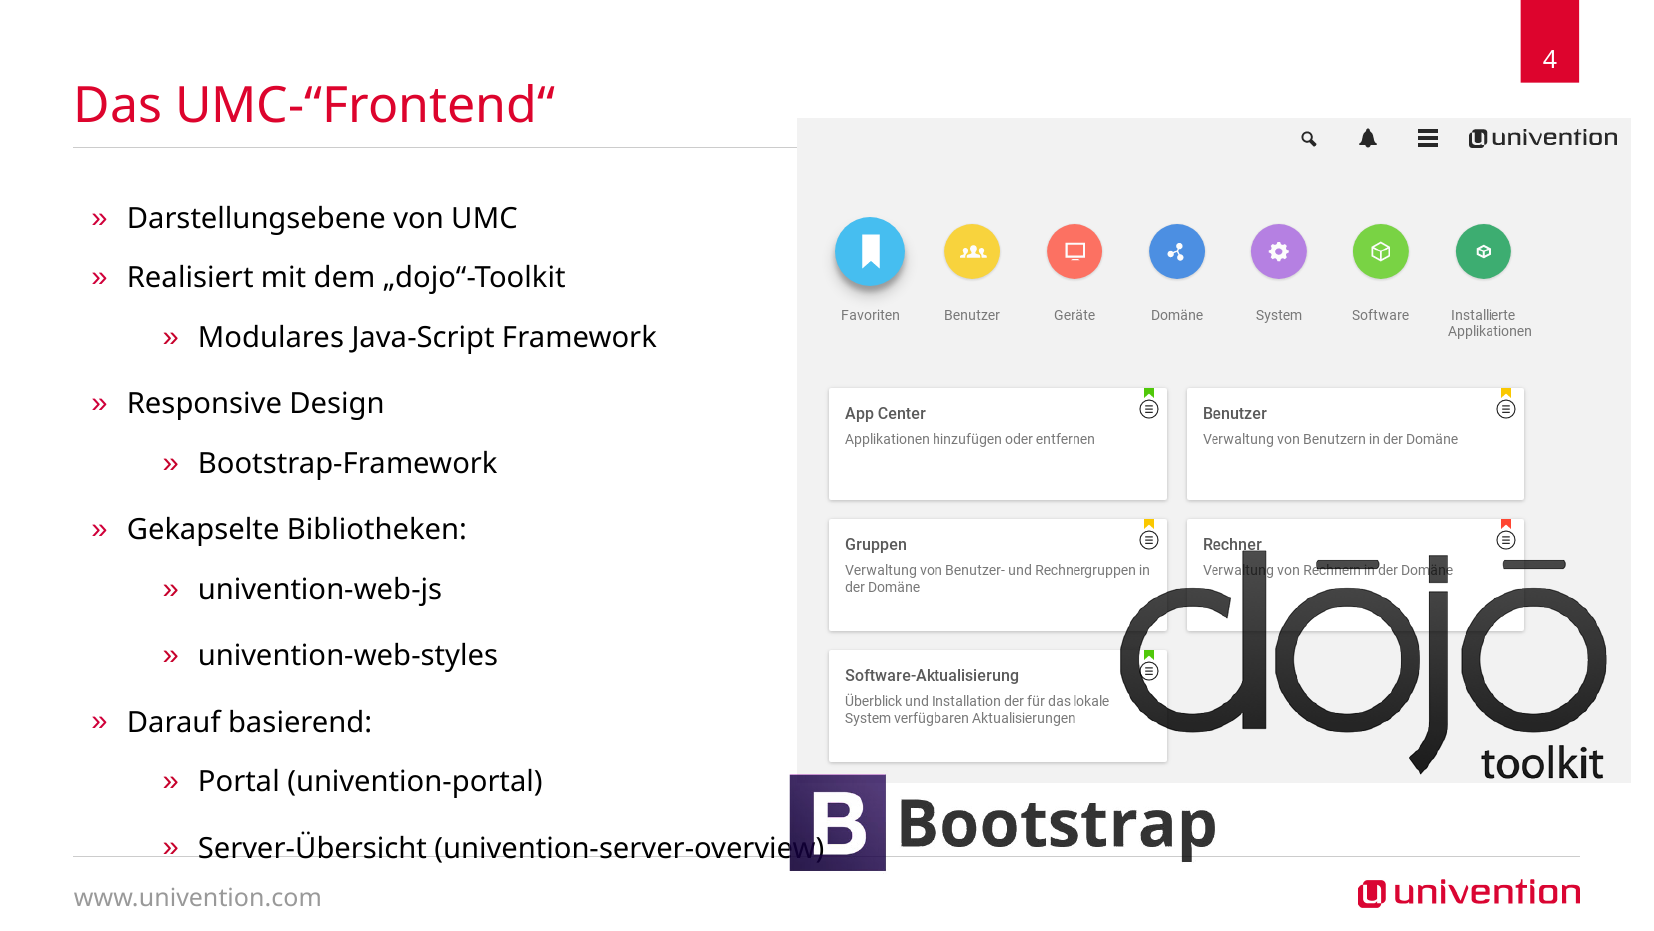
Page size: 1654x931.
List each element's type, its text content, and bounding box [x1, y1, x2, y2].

list Darstellungsebene von UMC Realisiert mit dem „dojo“-Toolkit Modulares Java-Script Framework Responsive Design Bootstrap-Framework Gekapselte Bibliotheken: univention-web-js univention-web-styles Darauf basierend: Portal (univention-portal) Server-Übersicht (univention-server-overview) [73, 177, 797, 857]
picture [763, 118, 1631, 886]
picture [1358, 879, 1580, 908]
title Das UMC-“Frontend“ [73, 59, 1580, 148]
